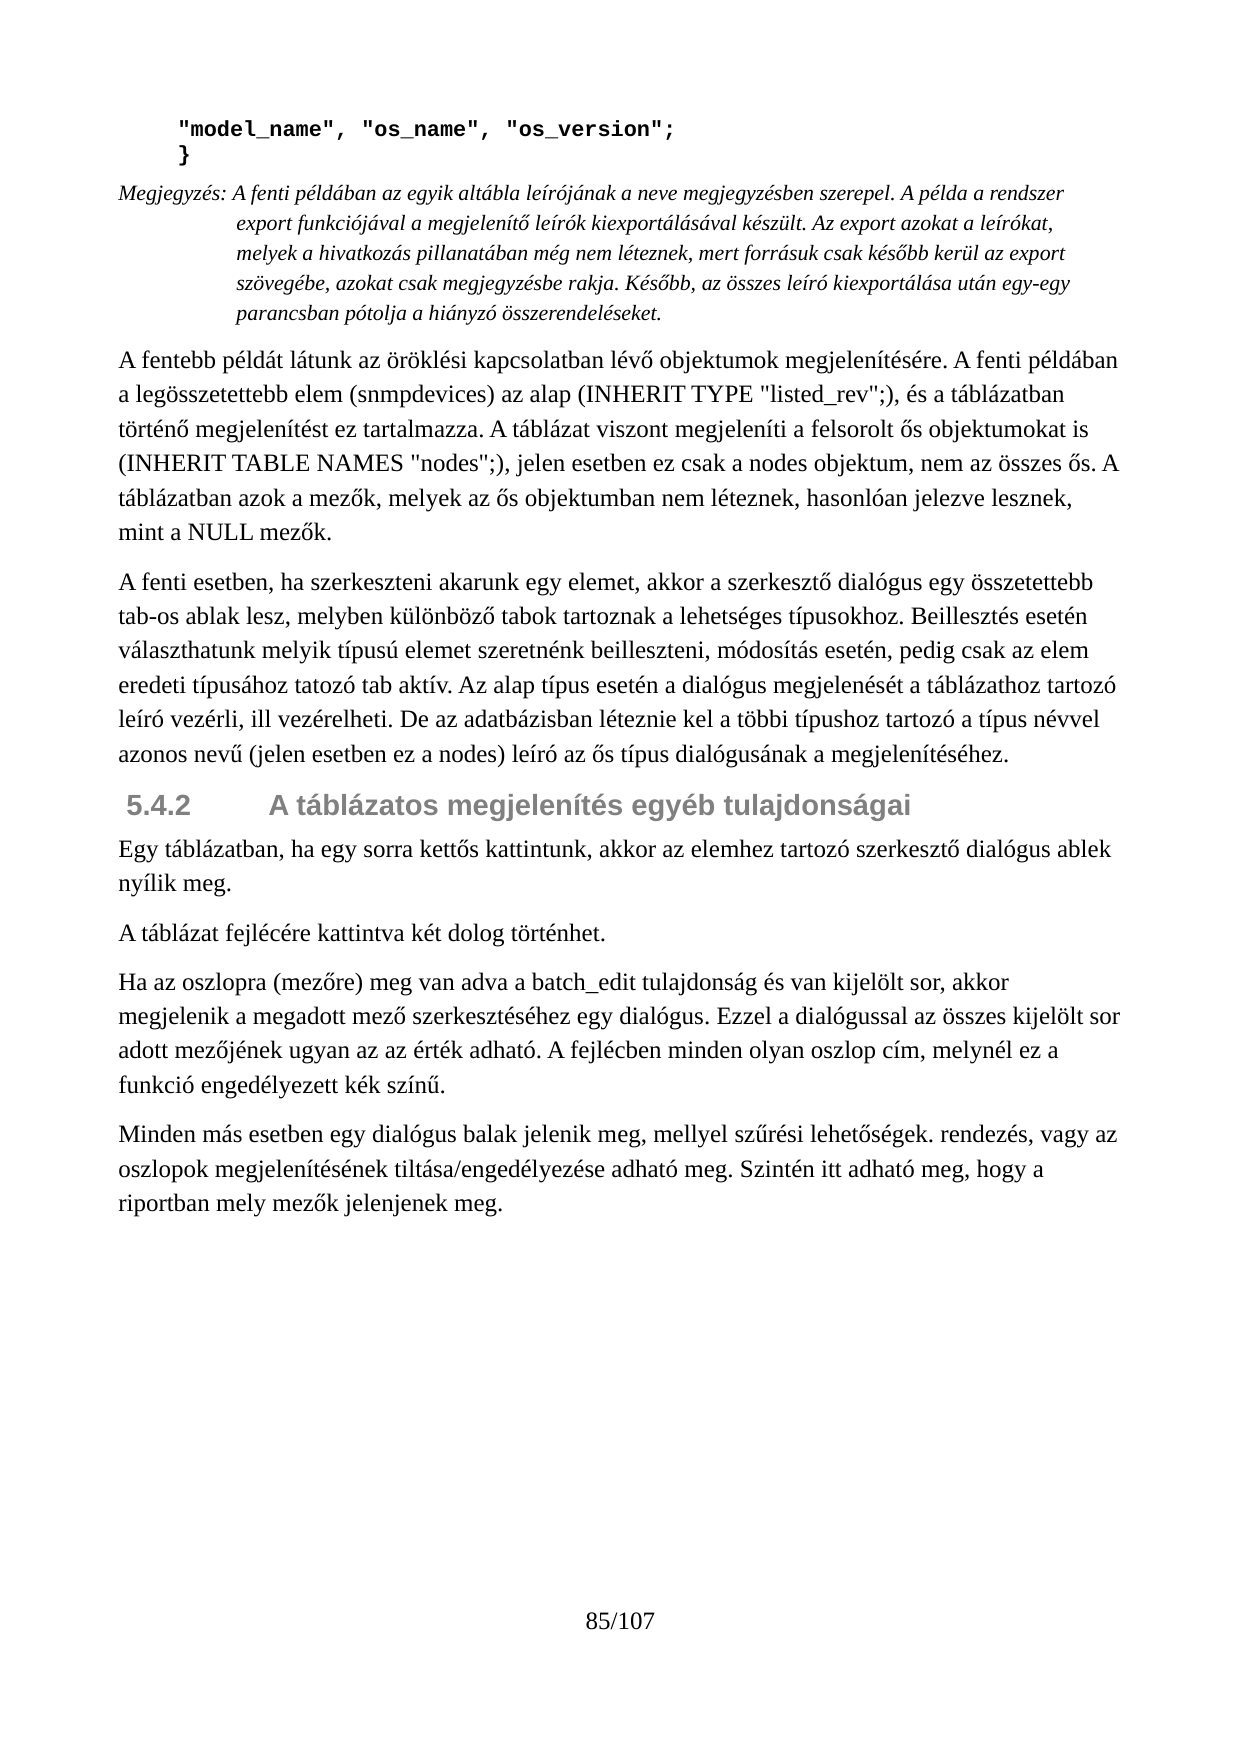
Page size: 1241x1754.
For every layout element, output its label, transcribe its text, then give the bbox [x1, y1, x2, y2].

text Ha az oszlopra (mezőre) meg van adva a batch_edit tulajdonság és van kijelölt sor, akkor megjelenik a megadott mező szerkesztéséhez egy dialógus. Ezzel a dialógussal az összes kijelölt sor adott mezőjének ugyan az az érték adható. A fejlécben minden olyan oszlop cím, melynél ez a funkció engedélyezett kék színű. [118, 967, 1122, 1099]
text A táblázat fejlécére kattintva két dolog történhet. [118, 918, 1122, 946]
text } [177, 143, 1122, 168]
text A fenti esetben, ha szerkeszteni akarunk egy elemet, akkor a szerkesztő dialógus egy összetettebb tab-os ablak lesz, melyben különböző tabok tartoznak a lehetséges típusokhoz. Beillesztés esetén választhatunk melyik típusú elemet szeretnénk beilleszteni, módosítás esetén, pedig csak az elem eredeti típusához tatozó tab aktív. Az alap típus esetén a dialógus megjelenését a táblázathoz tartozó leíró vezérli, ill vezérelheti. De az adatbázisban léteznie kel a többi típushoz tartozó a típus névvel azonos nevű (jelen esetben ez a nodes) leíró az ős típus dialógusának a megjelenítéséhez. [118, 567, 1122, 768]
text Egy táblázatban, ha egy sorra kettős kattintunk, akkor az elemhez tartozó szerkesztő dialógus ablek nyílik meg. [118, 834, 1122, 897]
text Megjegyzés: A fenti példában az egyik altábla leírójának a neve megjegyzésben szerepel. A példa a rendszer export funkciójával a megjelenítő leírók kiexportálásával készült. Az export azokat a leírókat, melyek a hivatkozás pillanatában még nem léteznek, mert forrásuk csak később kerül az export szövegébe, azokat csak megjegyzésbe rakja. Később, az összes leíró kiexportálása után egy-egy parancsban pótolja a hiányzó összerendeléseket. [118, 179, 1122, 326]
subtitle A táblázatos megjelenítés egyéb tulajdonságai [118, 788, 1122, 822]
text "model_name", "os_name", "os_version"; [177, 118, 1122, 143]
text A fentebb példát látunk az öröklési kapcsolatban lévő objektumok megjelenítésére. A fenti példában a legösszetettebb elem (snmpdevices) az alap (INHERIT TYPE "listed_rev";), és a táblázatban történő megjelenítést ez tartalmazza. A táblázat viszont megjeleníti a felsorolt ős objektumokat is (INHERIT TABLE NAMES "nodes";), jelen esetben ez csak a nodes objektum, nem az összes ős. A táblázatban azok a mezők, melyek az ős objektumban nem léteznek, hasonlóan jelezve lesznek, mint a NULL mezők. [118, 345, 1122, 546]
text Minden más esetben egy dialógus balak jelenik meg, mellyel szűrési lehetőségek. rendezés, vagy az oszlopok megjelenítésének tiltása/engedélyezése adható meg. Szintén itt adható meg, hogy a riportban mely mezők jelenjenek meg. [118, 1119, 1122, 1217]
